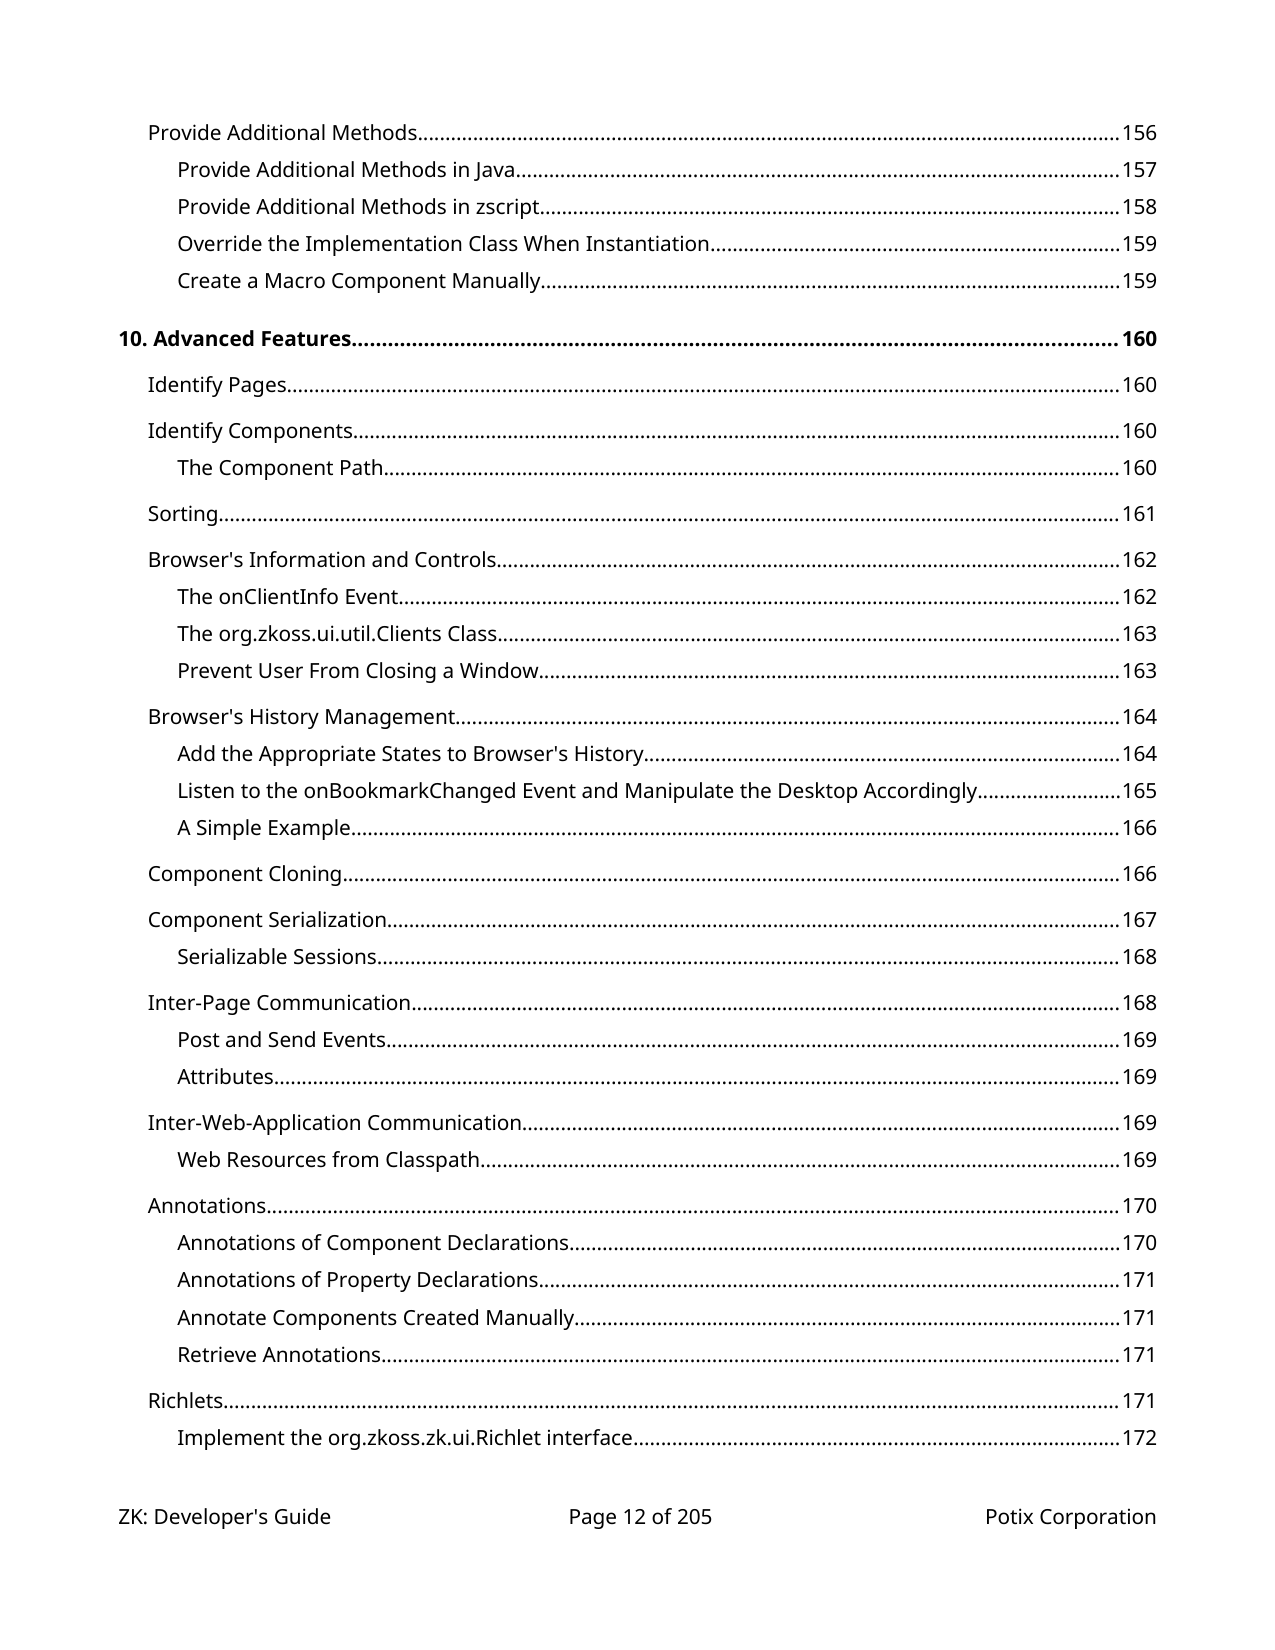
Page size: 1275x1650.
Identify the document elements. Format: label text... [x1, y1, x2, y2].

text The org.zkoss.ui.util.Clients Class 163 [177, 619, 1157, 647]
text Component Cloning 166 [148, 859, 1157, 888]
text Component Serialization 167 [148, 905, 1157, 933]
text Inter-Page Communication 168 [148, 988, 1157, 1017]
text Serializable Sessions 168 [177, 942, 1157, 971]
text Create a Macro Component Manually 159 [177, 266, 1157, 295]
text Override the Implementation Class When Instantiation 159 [177, 229, 1157, 258]
text Post and Send Events 169 [177, 1025, 1157, 1054]
text Add the Appropriate States to Browser's History 164 [177, 739, 1157, 767]
text Attributes 169 [177, 1062, 1157, 1091]
text Identify Components 160 [148, 416, 1157, 444]
text The Component Path 160 [177, 453, 1157, 481]
text Richlets 171 [148, 1386, 1157, 1414]
text Browser's Information and Controls 162 [148, 545, 1157, 573]
text Implement the org.zkoss.zk.ui.Richlet interface 172 [177, 1423, 1157, 1451]
text Annotations of Component Declarations 170 [177, 1228, 1157, 1257]
text Inter-Web-Application Communication 169 [148, 1108, 1157, 1137]
text The onClientInfo Event 162 [177, 582, 1157, 610]
text Listen to the onBookmarkChanged Event and Manipulate the Desktop Accordingly 165 [177, 776, 1157, 804]
text Provide Additional Methods 156 [148, 118, 1157, 146]
text Prevent User From Closing a Window 163 [177, 656, 1157, 684]
text 10. Advanced Features 160 [118, 324, 1157, 352]
text Provide Additional Methods in zscript 158 [177, 192, 1157, 221]
text A Simple Example 166 [177, 813, 1157, 842]
text Browser's History Management 164 [148, 702, 1157, 730]
text Web Resources from Classpath 169 [177, 1146, 1157, 1174]
text Sorting 161 [148, 499, 1157, 527]
text Provide Additional Methods in Java 157 [177, 155, 1157, 183]
text Annotate Components Created Manually 171 [177, 1303, 1157, 1331]
text Identify Pages 160 [148, 370, 1157, 398]
text Retrieve Annotations 171 [177, 1340, 1157, 1368]
text Annotations 170 [148, 1191, 1157, 1220]
text Annotations of Property Declarations 171 [177, 1266, 1157, 1294]
